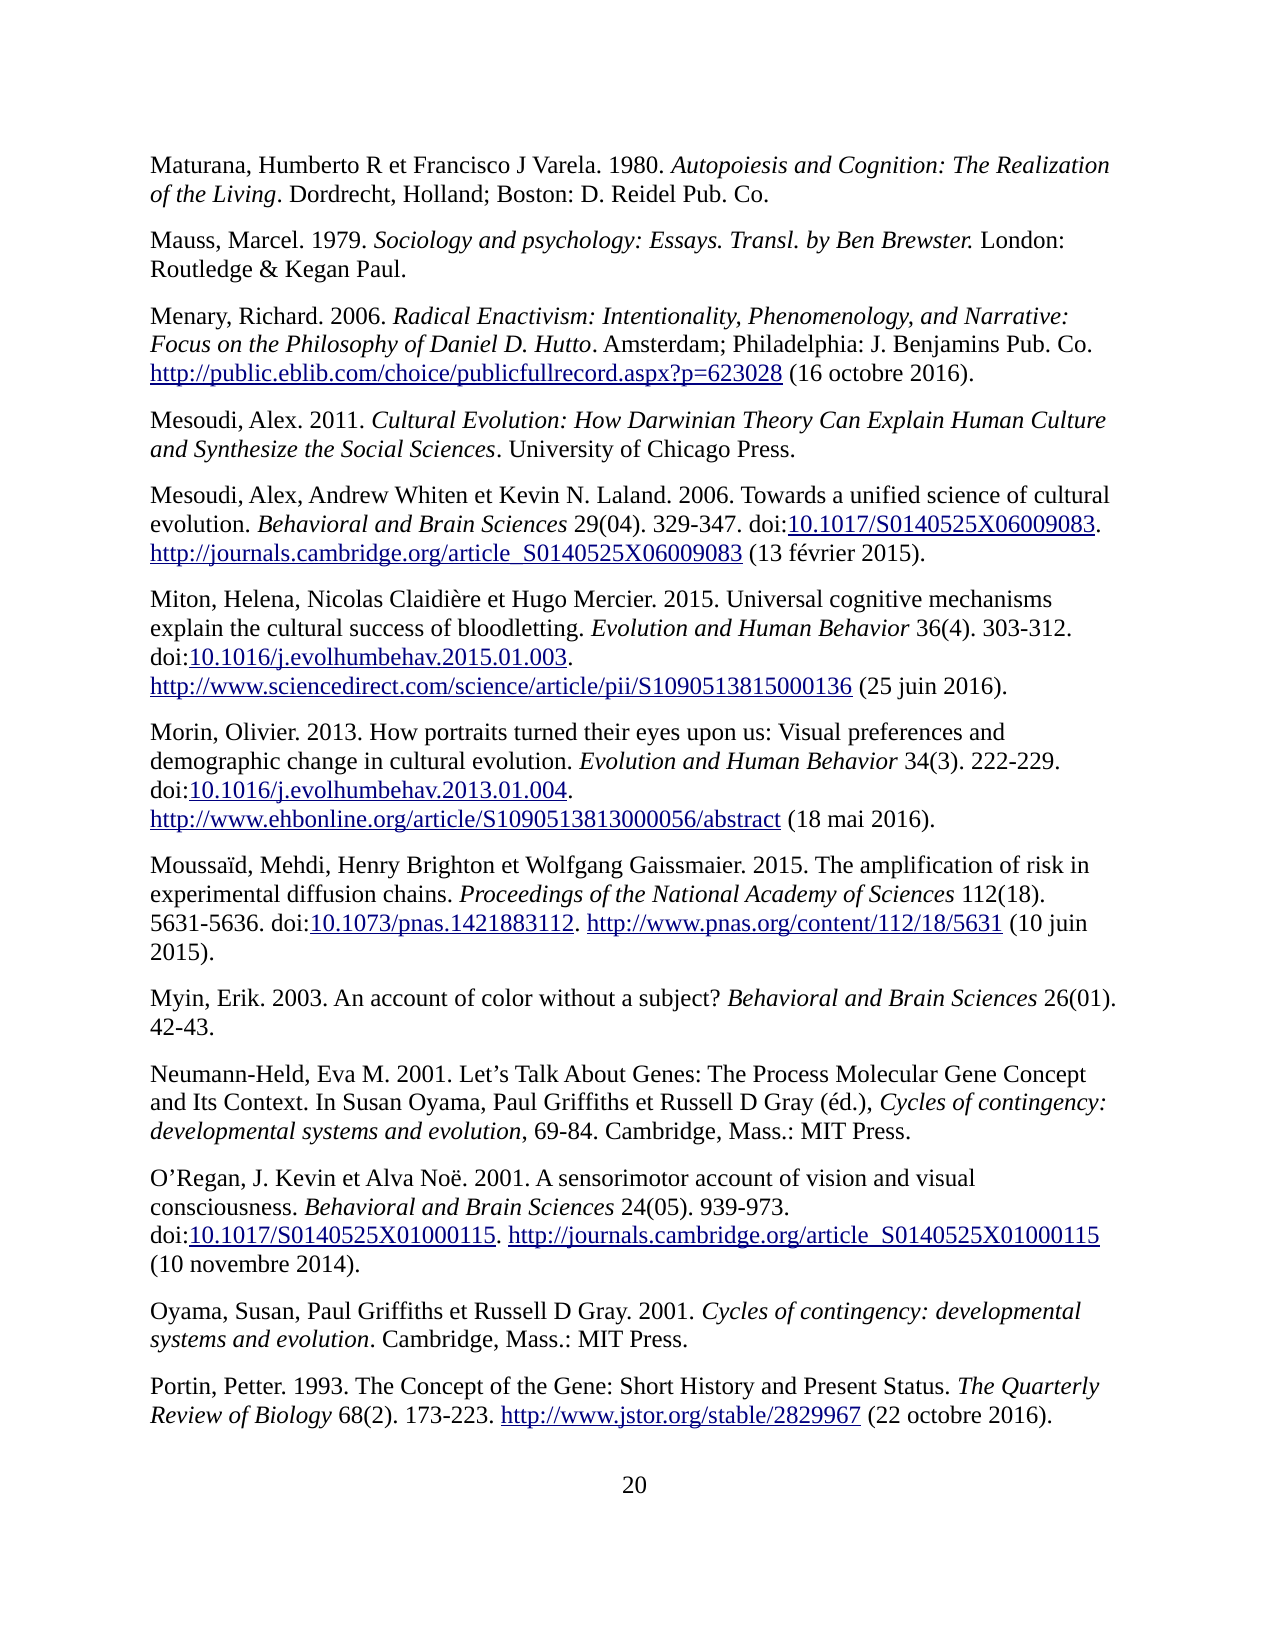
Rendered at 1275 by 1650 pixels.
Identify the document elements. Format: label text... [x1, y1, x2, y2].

text O’Regan, J. Kevin et Alva Noë. 2001. A sensorimotor account of vision and visual consciousness. Behavioral and Brain Sciences 24(05). 939‑973. doi:10.1017/S0140525X01000115. http://journals.cambridge.org/article_S0140525X01000115 (10 novembre 2014). [150, 1163, 1125, 1278]
text Mesoudi, Alex, Andrew Whiten et Kevin N. Laland. 2006. Towards a unified science of cultural evolution. Behavioral and Brain Sciences 29(04). 329‑347. doi:10.1017/S0140525X06009083. http://journals.cambridge.org/article_S0140525X06009083 (13 février 2015). [150, 480, 1125, 567]
text Neumann-Held, Eva M. 2001. Let’s Talk About Genes: The Process Molecular Gene Concept and Its Context. In Susan Oyama, Paul Griffiths et Russell D Gray (éd.), Cycles of contingency: developmental systems and evolution, 69‑84. Cambridge, Mass.: MIT Press. [150, 1059, 1125, 1145]
text Miton, Helena, Nicolas Claidière et Hugo Mercier. 2015. Universal cognitive mechanisms explain the cultural success of bloodletting. Evolution and Human Behavior 36(4). 303‑312. doi:10.1016/j.evolhumbehav.2015.01.003. http://www.sciencedirect.com/science/article/pii/S1090513815000136 (25 juin 2016). [150, 584, 1125, 699]
text Mesoudi, Alex. 2011. Cultural Evolution: How Darwinian Theory Can Explain Human Culture and Synthesize the Social Sciences. University of Chicago Press. [150, 405, 1125, 462]
text Maturana, Humberto R et Francisco J Varela. 1980. Autopoiesis and Cognition: The Realization of the Living. Dordrecht, Holland; Boston: D. Reidel Pub. Co. [150, 150, 1125, 207]
text Morin, Olivier. 2013. How portraits turned their eyes upon us: Visual preferences and demographic change in cultural evolution. Evolution and Human Behavior 34(3). 222‑229. doi:10.1016/j.evolhumbehav.2013.01.004. http://www.ehbonline.org/article/S1090513813000056/abstract (18 mai 2016). [150, 717, 1125, 832]
text Portin, Petter. 1993. The Concept of the Gene: Short History and Present Status. The Quarterly Review of Biology 68(2). 173‑223. http://www.jstor.org/stable/2829967 (22 octobre 2016). [150, 1371, 1125, 1429]
text Oyama, Susan, Paul Griffiths et Russell D Gray. 2001. Cycles of contingency: developmental systems and evolution. Cambridge, Mass.: MIT Press. [150, 1296, 1125, 1353]
text Mauss, Marcel. 1979. Sociology and psychology: Essays. Transl. by Ben Brewster. London: Routledge & Kegan Paul. [150, 225, 1125, 283]
text Moussaïd, Mehdi, Henry Brighton et Wolfgang Gaissmaier. 2015. The amplification of risk in experimental diffusion chains. Proceedings of the National Academy of Sciences 112(18). 5631‑5636. doi:10.1073/pnas.1421883112. http://www.pnas.org/content/112/18/5631 (10 juin 2015). [150, 850, 1125, 965]
text Myin, Erik. 2003. An account of color without a subject? Behavioral and Brain Sciences 26(01). 42‑43. [150, 983, 1125, 1041]
text Menary, Richard. 2006. Radical Enactivism: Intentionality, Phenomenology, and Narrative: Focus on the Philosophy of Daniel D. Hutto. Amsterdam; Philadelphia: J. Benjamins Pub. Co. http://public.eblib.com/choice/publicfullrecord.aspx?p=623028 (16 octobre 2016). [150, 301, 1125, 387]
